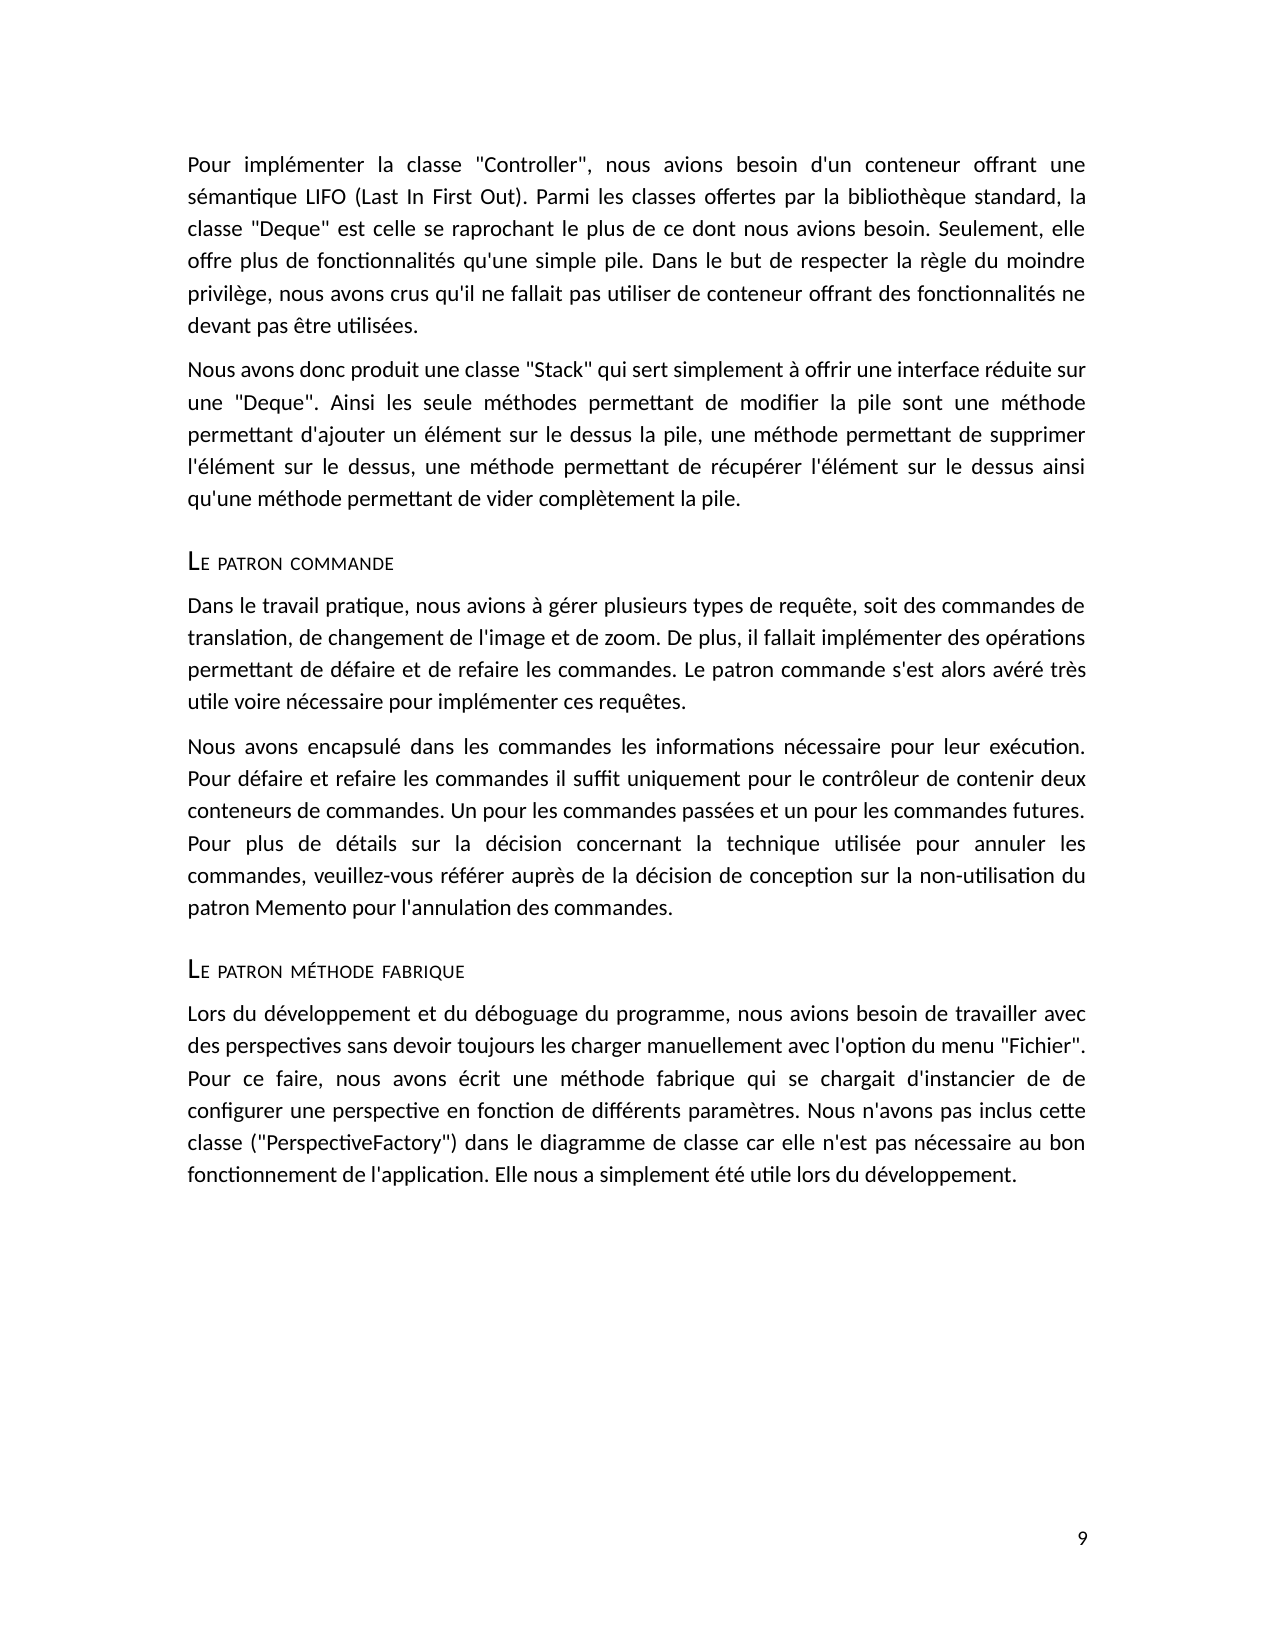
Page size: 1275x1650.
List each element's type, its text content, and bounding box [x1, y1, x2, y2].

text Pour implémenter la classe "Controller", nous avions besoin d'un conteneur offrant une sémantique LIFO (Last In First Out). Parmi les classes offertes par la bibliothèque standard, la classe "Deque" est celle se raprochant le plus de ce dont nous avions besoin. Seulement, elle offre plus de fonctionnalités qu'une simple pile. Dans le but de respecter la règle du moindre privilège, nous avons crus qu'il ne fallait pas utiliser de conteneur offrant des fonctionnalités ne devant pas être utilisées. [187, 150, 1087, 339]
text Nous avons encapsulé dans les commandes les informations nécessaire pour leur exécution. Pour défaire et refaire les commandes il suffit uniquement pour le contrôleur de contenir deux conteneurs de commandes. Un pour les commandes passées et un pour les commandes futures. Pour plus de détails sur la décision concernant la technique utilisée pour annuler les commandes, veuillez-vous référer auprès de la décision de conception sur la non-utilisation du patron Memento pour l'annulation des commandes. [187, 732, 1087, 921]
subtitle Le patron méthode fabrique [187, 950, 1087, 986]
subtitle Le patron commande [187, 542, 1087, 577]
text Dans le travail pratique, nous avions à gérer plusieurs types de requête, soit des commandes de translation, de changement de l'image et de zoom. De plus, il fallait implémenter des opérations permettant de défaire et de refaire les commandes. Le patron commande s'est alors avéré très utile voire nécessaire pour implémenter ces requêtes. [187, 591, 1087, 715]
text Nous avons donc produit une classe "Stack" qui sert simplement à offrir une interface réduite sur une "Deque". Ainsi les seule méthodes permettant de modifier la pile sont une méthode permettant d'ajouter un élément sur le dessus la pile, une méthode permettant de supprimer l'élément sur le dessus, une méthode permettant de récupérer l'élément sur le dessus ainsi qu'une méthode permettant de vider complètement la pile. [187, 356, 1087, 512]
text Lors du développement et du déboguage du programme, nous avions besoin de travailler avec des perspectives sans devoir toujours les charger manuellement avec l'option du menu "Fichier". Pour ce faire, nous avons écrit une méthode fabrique qui se chargait d'instancier de de configurer une perspective en fonction de différents paramètres. Nous n'avons pas inclus cette classe ("PerspectiveFactory") dans le diagramme de classe car elle n'est pas nécessaire au bon fonctionnement de l'application. Elle nous a simplement été utile lors du développement. [187, 999, 1087, 1188]
